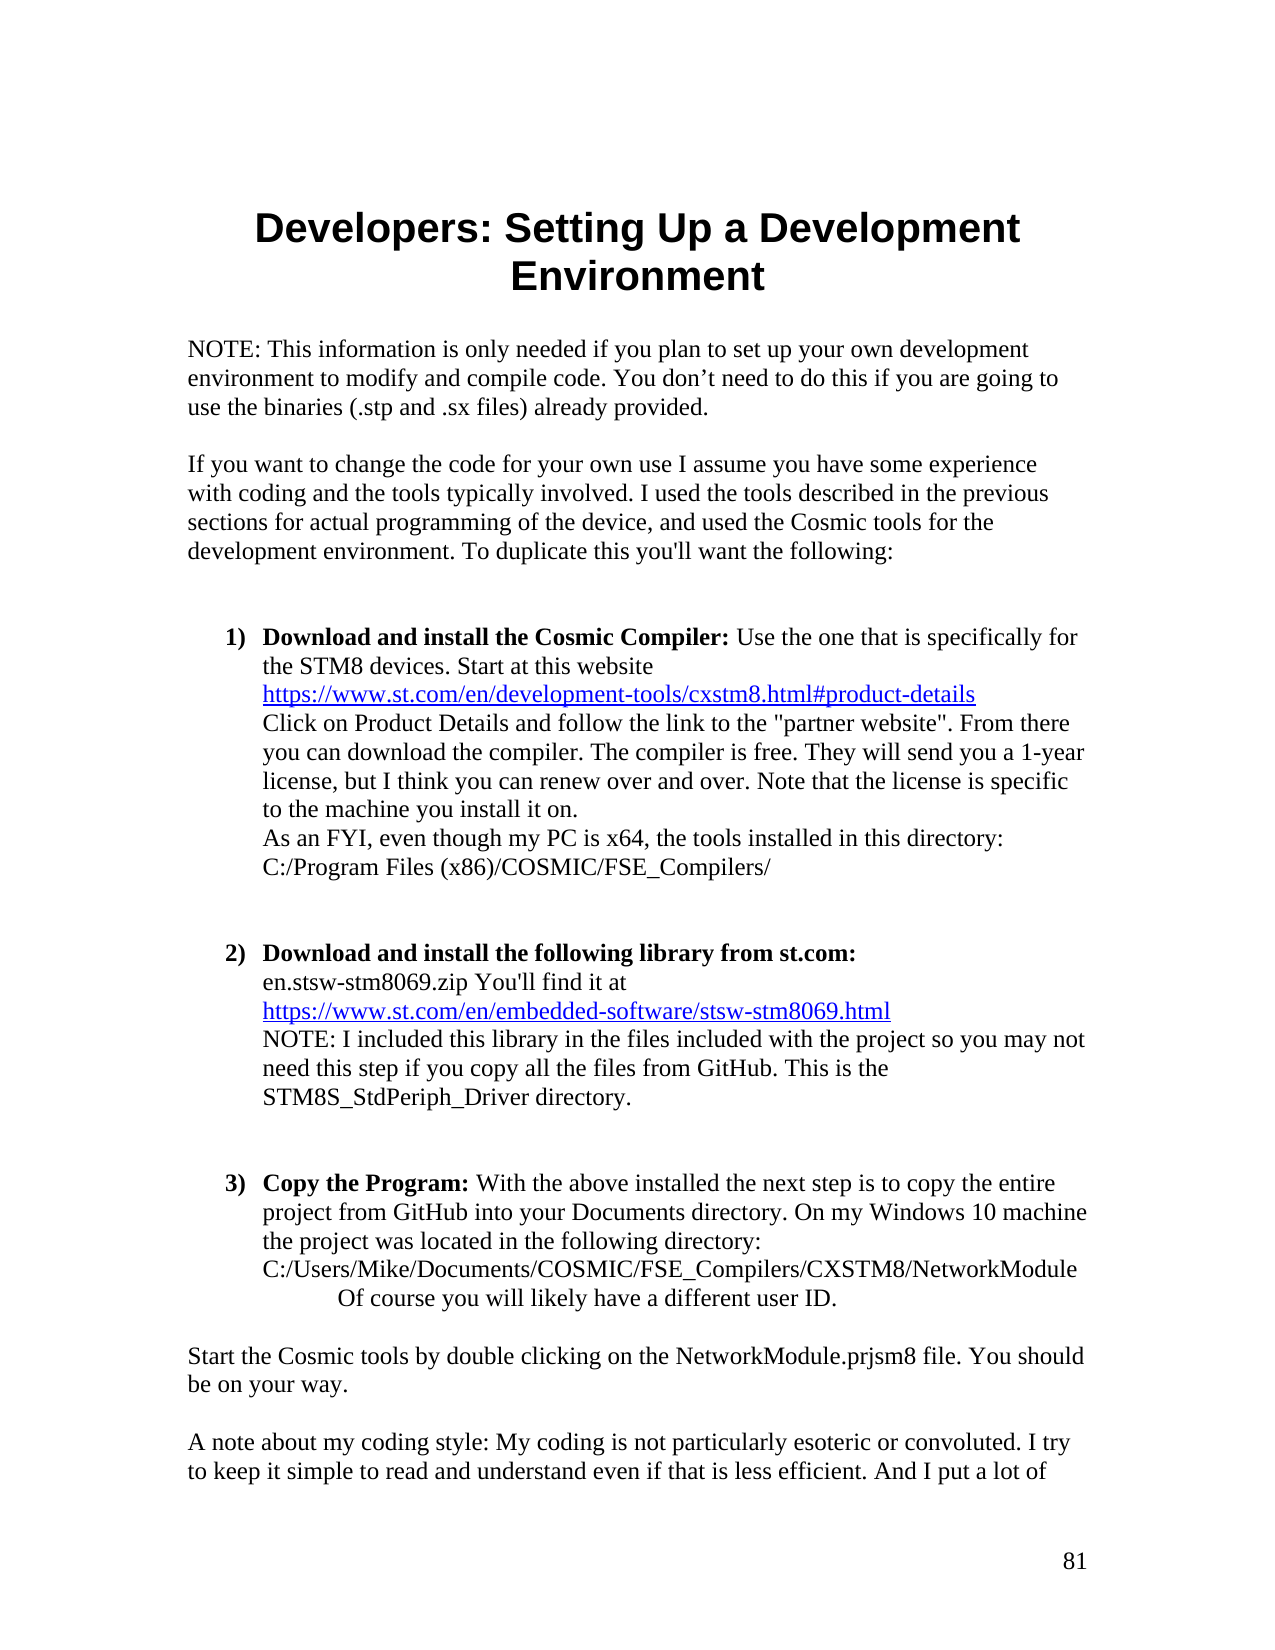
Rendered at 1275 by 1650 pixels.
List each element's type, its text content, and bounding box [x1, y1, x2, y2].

text C:/Program Files (x86)/COSMIC/FSE_Compilers/ [262, 852, 1087, 881]
text https://www.st.com/en/embedded-software/stsw-stm8069.html [262, 996, 1087, 1024]
text C:/Users/Mike/Documents/COSMIC/FSE_Compilers/CXSTM8/NetworkModule [262, 1254, 1087, 1283]
text Click on Product Details and follow the link to the "partner website". From there you can download the compiler. The compiler is free. They will send you a 1-year license, but I think you can renew over and over. Note that the license is specific to the machine you install it on. [262, 708, 1087, 823]
text If you want to change the code for your own use I assume you have some experience with coding and the tools typically involved. I used the tools described in the previous sections for actual programming of the device, and used the Cosmic tools for the development environment. To duplicate this you'll want the following: [187, 449, 1087, 564]
text https://www.st.com/en/development-tools/cxstm8.html#product-details [262, 679, 1087, 708]
list Download and install the Cosmic Compiler: Use the one that is specifically for the STM8 devices. Start at this website [225, 622, 1087, 679]
text As an FYI, even though my PC is x64, the tools installed in this directory: [262, 823, 1087, 852]
text A note about my coding style: My coding is not particularly esoteric or convoluted. I try to keep it simple to read and understand even if that is less efficient. And I put a lot of [187, 1427, 1087, 1484]
text en.stsw-stm8069.zip You'll find it at [262, 967, 1087, 996]
text NOTE: I included this library in the files included with the project so you may not need this step if you copy all the files from GitHub. This is the STM8S_StdPeriph_Driver directory. [262, 1024, 1087, 1111]
text Of course you will likely have a different user ID. [262, 1283, 1087, 1312]
list Download and install the following library from st.com: [225, 938, 1087, 967]
subtitle Developers: Setting Up a Development Environment [187, 204, 1087, 299]
text Start the Cosmic tools by double clicking on the NetworkModule.prjsm8 file. You should be on your way. [187, 1341, 1087, 1398]
list Copy the Program: With the above installed the next step is to copy the entire project from GitHub into your Documents directory. On my Windows 10 machine the project was located in the following directory: [225, 1168, 1087, 1254]
text NOTE: This information is only needed if you plan to set up your own development environment to modify and compile code. You don’t need to do this if you are going to use the binaries (.stp and .sx files) already provided. [187, 334, 1087, 421]
